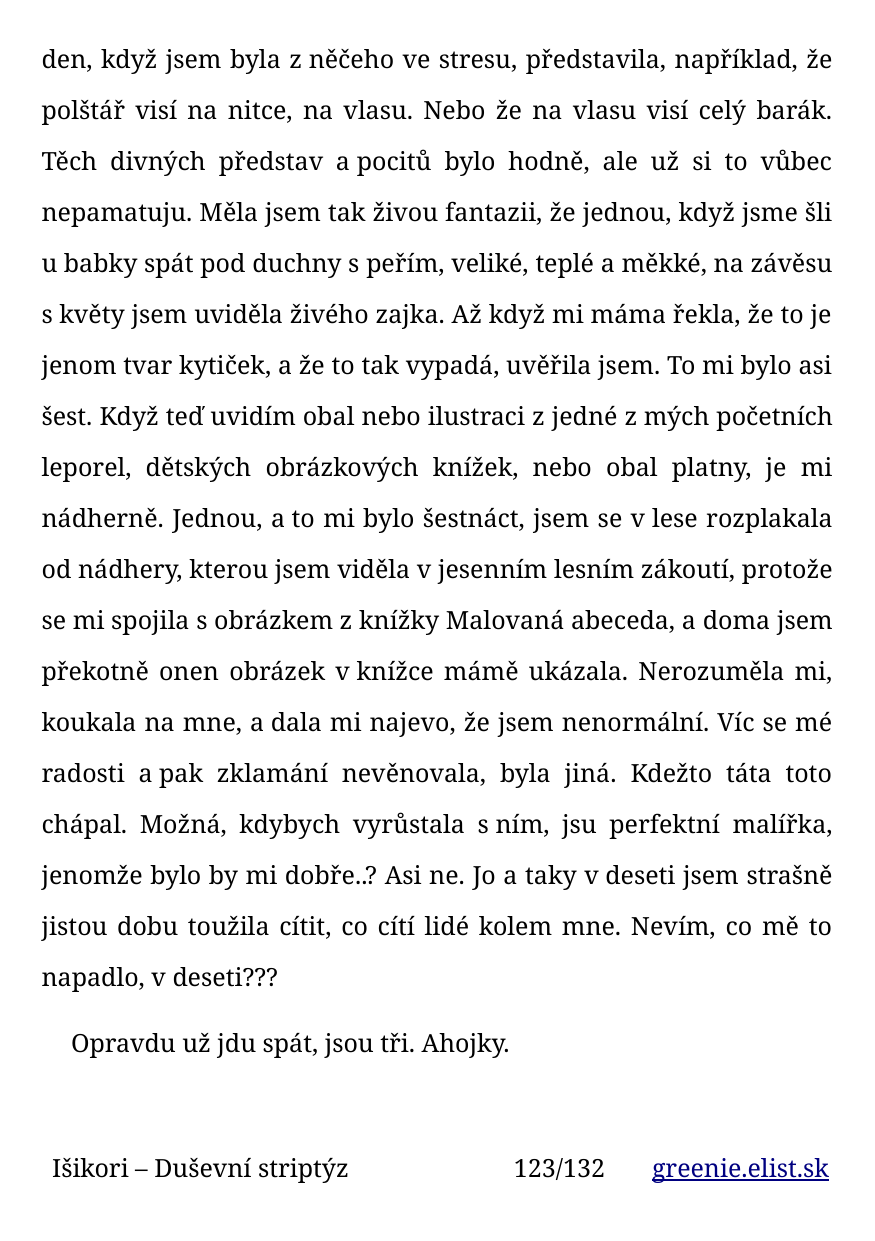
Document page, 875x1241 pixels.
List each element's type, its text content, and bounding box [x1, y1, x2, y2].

text Opravdu už jdu spát, jsou tři. Ahojky. [41, 1026, 833, 1060]
text den, když jsem byla z něčeho ve stresu, představila, například, že polštář visí na nitce, na vlasu. Nebo že na vlasu visí celý barák. Těch divných představ a pocitů bylo hodně, ale už si to vůbec nepamatuju. Měla jsem tak živou fantazii, že jednou, když jsme šli u babky spát pod duchny s peřím, veliké, teplé a měkké, na závěsu s květy jsem uviděla živého zajka. Až když mi máma řekla, že to je jenom tvar kytiček, a že to tak vypadá, uvěřila jsem. To mi bylo asi šest. Když teď uvidím obal nebo ilustraci z jedné z mých početních leporel, dětských obrázkových knížek, nebo obal platny, je mi nádherně. Jednou, a to mi bylo šestnáct, jsem se v lese rozplakala od nádhery, kterou jsem viděla v jesenním lesním zákoutí, protože se mi spojila s obrázkem z knížky Malovaná abeceda, a doma jsem překotně onen obrázek v knížce mámě ukázala. Nerozuměla mi, koukala na mne, a dala mi najevo, že jsem nenormální. Víc se mé radosti a pak zklamání nevěnovala, byla jiná. Kdežto táta toto chápal. Možná, kdybych vyrůstala s ním, jsu perfektní malířka, jenomže bylo by mi dobře..? Asi ne. Jo a taky v deseti jsem strašně jistou dobu toužila cítit, co cítí lidé kolem mne. Nevím, co mě to napadlo, v deseti??? [41, 41, 833, 994]
